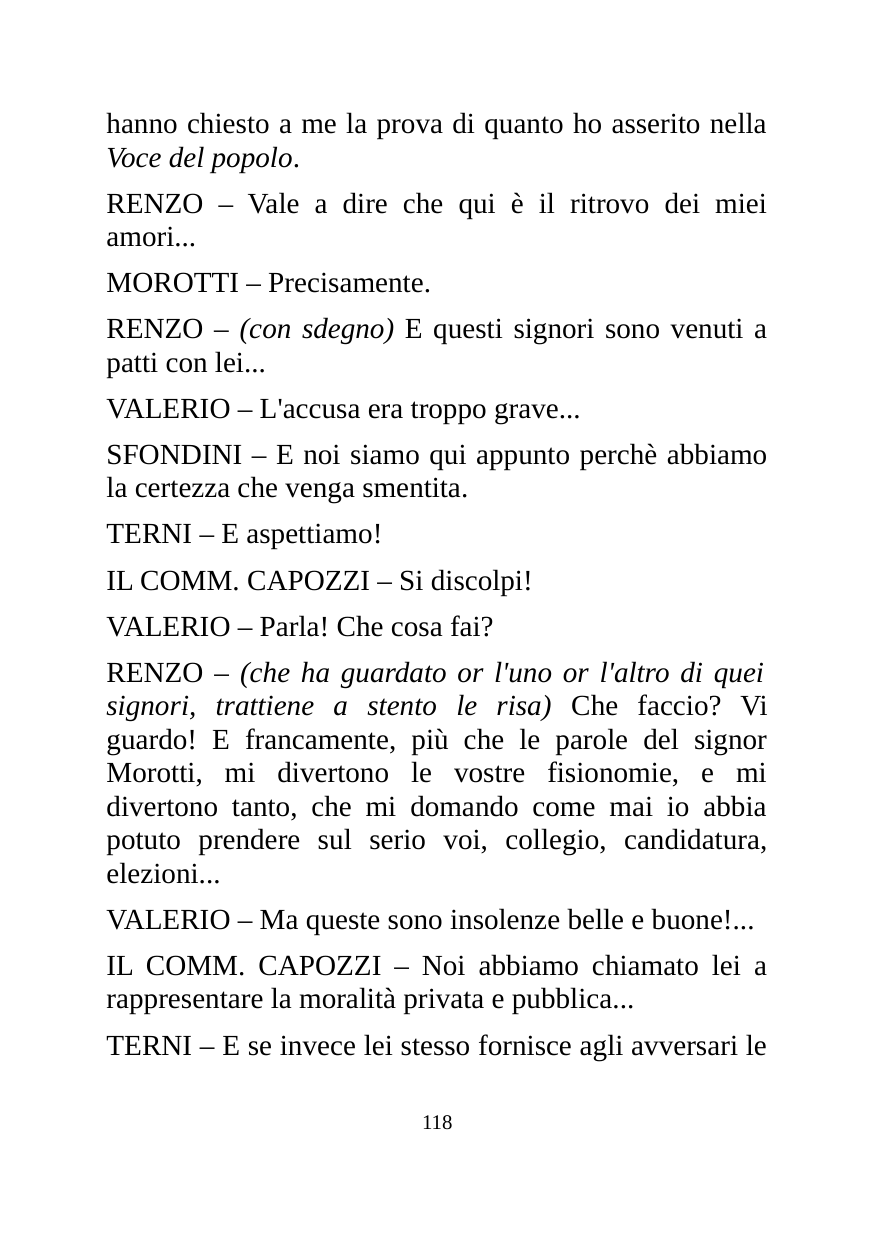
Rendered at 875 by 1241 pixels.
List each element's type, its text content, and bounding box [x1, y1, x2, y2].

text RENZO – (che ha guardato or l'uno or l'altro di quei signori, trattiene a stento le risa) Che faccio? Vi guardo! E francamente, più che le parole del signor Morotti, mi divertono le vostre fisionomie, e mi divertono tanto, che mi domando come mai io abbia potuto prendere sul serio voi, collegio, candidatura, elezioni... [106, 655, 768, 889]
text hanno chiesto a me la prova di quanto ho asserito nella Voce del popolo. [106, 106, 768, 173]
text IL COMM. CAPOZZI – Noi abbiamo chiamato lei a rappresentare la moralità privata e pubblica... [106, 948, 768, 1015]
text IL COMM. CAPOZZI – Si discolpi! [106, 563, 768, 596]
text RENZO – Vale a dire che qui è il ritrovo dei miei amori... [106, 186, 768, 253]
text SFONDINI – E noi siamo qui appunto perchè abbiamo la certezza che venga smentita. [106, 437, 768, 504]
text RENZO – (con sdegno) E questi signori sono venuti a patti con lei... [106, 311, 768, 378]
text TERNI – E se invece lei stesso fornisce agli avversari le [106, 1028, 768, 1061]
text VALERIO – Parla! Che cosa fai? [106, 609, 768, 642]
text MOROTTI – Precisamente. [106, 265, 768, 299]
text VALERIO – L'accusa era troppo grave... [106, 391, 768, 424]
text VALERIO – Ma queste sono insolenze belle e buone!... [106, 902, 768, 936]
text TERNI – E aspettiamo! [106, 517, 768, 550]
